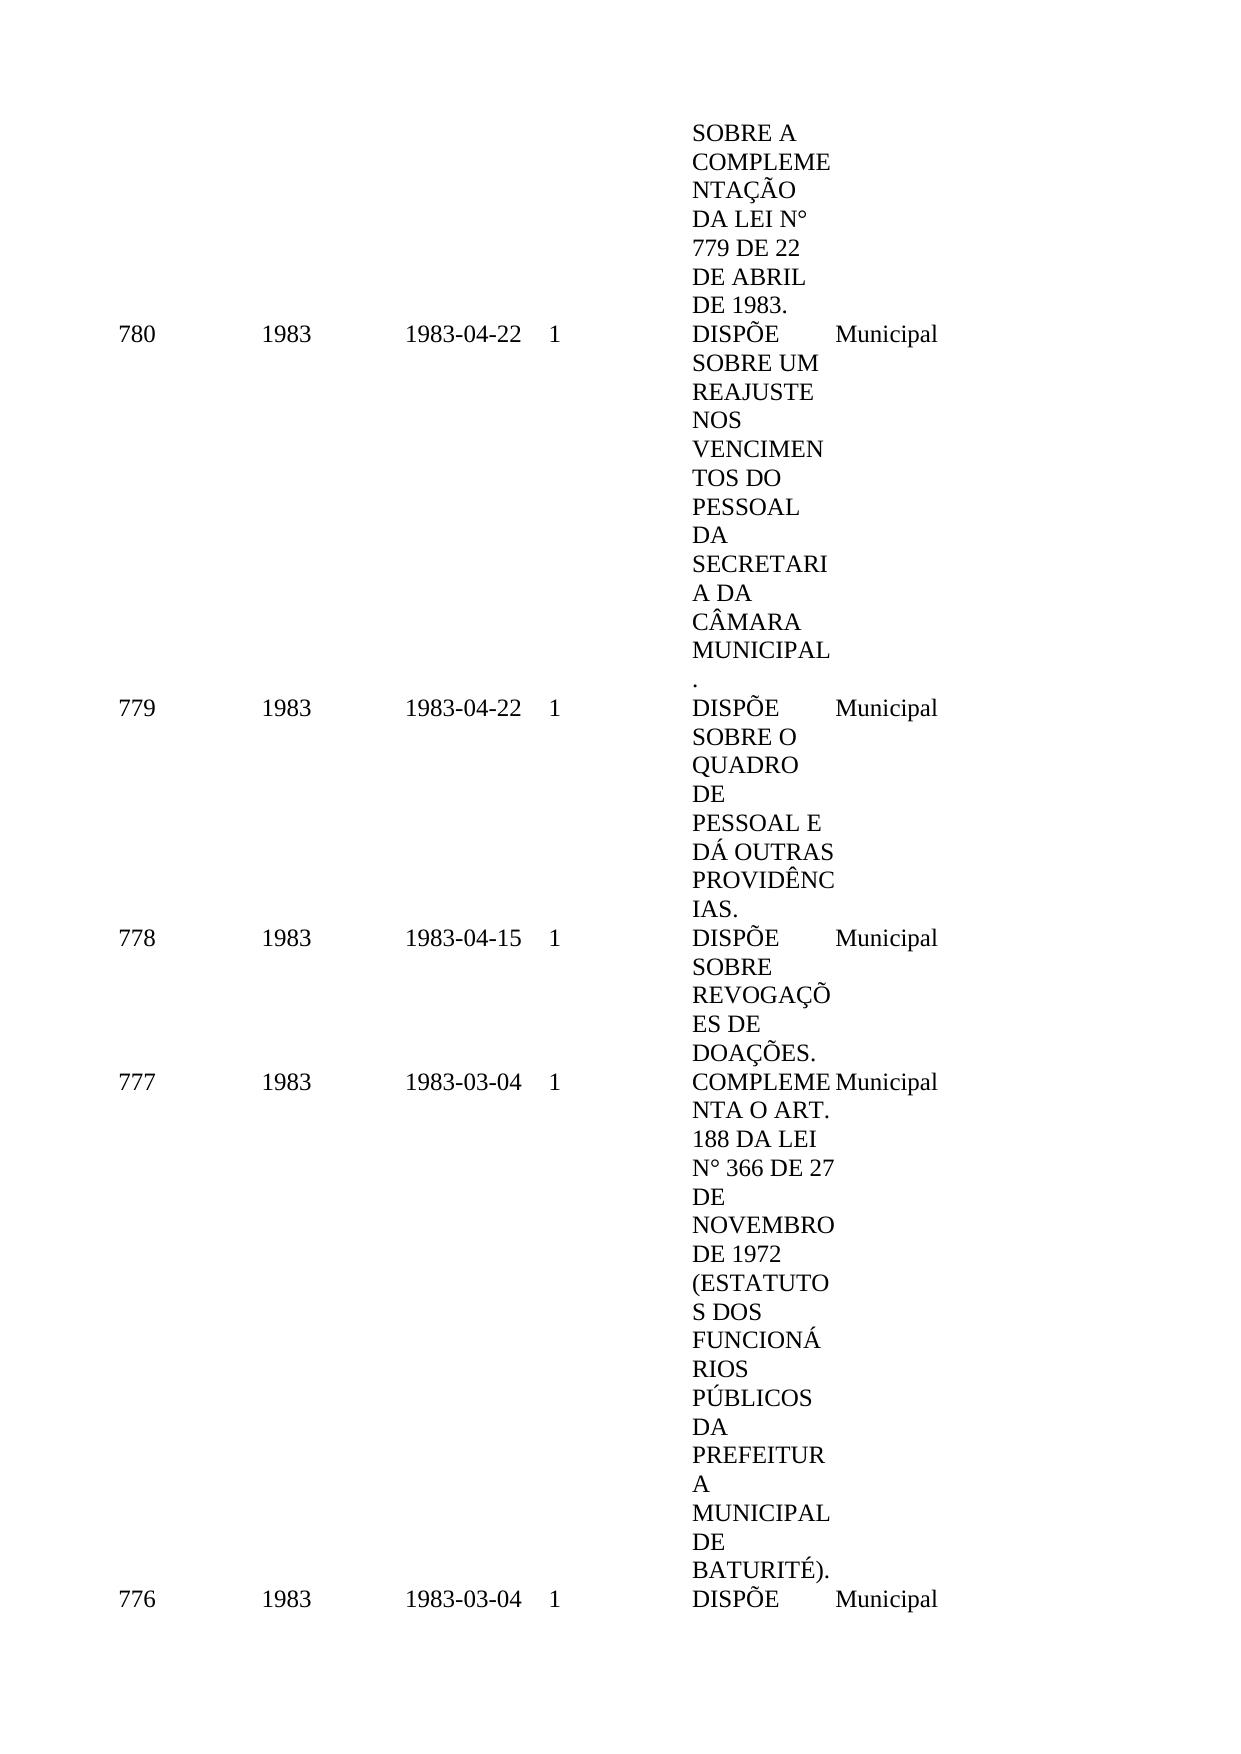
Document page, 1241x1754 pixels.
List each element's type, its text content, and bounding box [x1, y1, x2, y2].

table_cell Municipal [835, 319, 979, 693]
table_cell 1 [548, 1067, 692, 1584]
table_cell 1983 [261, 693, 405, 923]
table_cell [405, 118, 548, 319]
table_cell 1983-03-04 [405, 1584, 548, 1613]
table_cell 779 [118, 693, 261, 923]
table_cell SOBRE A COMPLEMENTAÇÃO DA LEI N° 779 DE 22 DE ABRIL DE 1983. [692, 118, 835, 319]
table_cell 778 [118, 923, 261, 1067]
table_cell 1983 [261, 319, 405, 693]
table_cell [979, 1067, 1122, 1584]
table_cell 1983 [261, 923, 405, 1067]
table_cell COMPLEMENTA O ART. 188 DA LEI N° 366 DE 27 DE NOVEMBRO DE 1972 (ESTATUTOS DOS FUNCIONÁRIOS PÚBLICOS DA PREFEITURA MUNICIPAL DE BATURITÉ). [692, 1067, 835, 1584]
table_cell Municipal [835, 1067, 979, 1584]
table_cell 776 [118, 1584, 261, 1613]
table_cell 1 [548, 319, 692, 693]
table_cell [979, 319, 1122, 693]
table_cell 780 [118, 319, 261, 693]
table_cell 1983-03-04 [405, 1067, 548, 1584]
table_cell DISPÕE SOBRE REVOGAÇÕES DE DOAÇÕES. [692, 923, 835, 1067]
table_cell 1983-04-22 [405, 319, 548, 693]
table_cell [261, 118, 405, 319]
table_cell [979, 1584, 1122, 1613]
table_cell Municipal [835, 693, 979, 923]
table_cell DISPÕE SOBRE O QUADRO DE PESSOAL E DÁ OUTRAS PROVIDÊNCIAS. [692, 693, 835, 923]
table_cell 1 [548, 1584, 692, 1613]
table_cell [548, 118, 692, 319]
table_cell [835, 118, 979, 319]
table_cell [979, 693, 1122, 923]
table_cell 1 [548, 923, 692, 1067]
table_cell DISPÕE SOBRE UM REAJUSTE NOS VENCIMENTOS DO PESSOAL DA SECRETARIA DA CÂMARA MUNICIPAL. [692, 319, 835, 693]
table_cell DISPÕE [692, 1584, 835, 1613]
table_cell [979, 923, 1122, 1067]
table_cell 1983 [261, 1067, 405, 1584]
table_cell [979, 118, 1122, 319]
table_cell Municipal [835, 923, 979, 1067]
table_cell 1983 [261, 1584, 405, 1613]
table_cell [118, 118, 261, 319]
table_cell 1983-04-22 [405, 693, 548, 923]
table_cell Municipal [835, 1584, 979, 1613]
table_cell 1983-04-15 [405, 923, 548, 1067]
table_cell 777 [118, 1067, 261, 1584]
table_cell 1 [548, 693, 692, 923]
